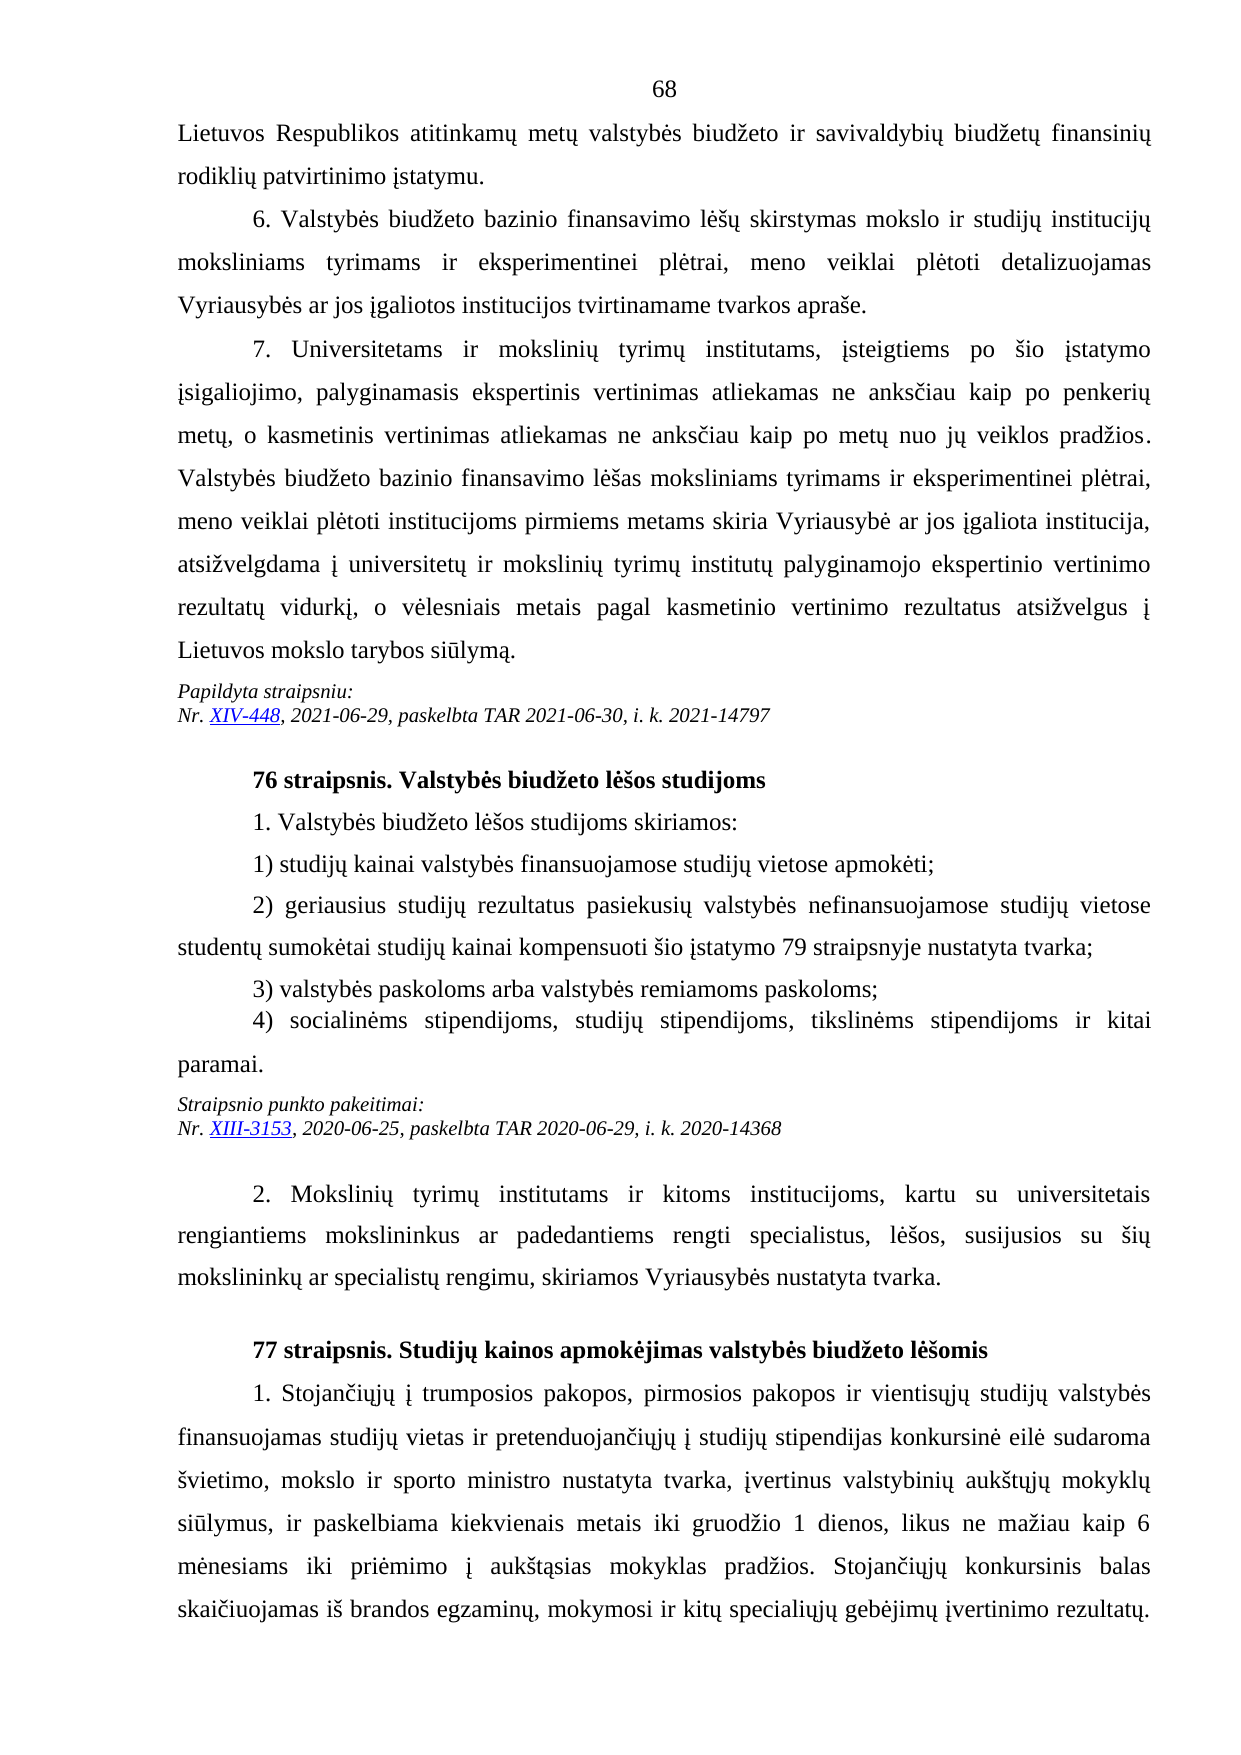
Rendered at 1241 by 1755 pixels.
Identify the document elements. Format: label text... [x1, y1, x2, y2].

text 1. Stojančiųjų į trumposios pakopos, pirmosios pakopos ir vientisųjų studijų valstybės finansuojamas studijų vietas ir pretenduojančiųjų į studijų stipendijas konkursinė eilė sudaroma švietimo, mokslo ir sporto ministro nustatyta tvarka, įvertinus valstybinių aukštųjų mokyklų siūlymus, ir paskelbiama kiekvienais metais iki gruodžio 1 dienos, likus ne mažiau kaip 6 mėnesiams iki priėmimo į aukštąsias mokyklas pradžios. Stojančiųjų konkursinis balas skaičiuojamas iš brandos egzaminų, mokymosi ir kitų specialiųjų gebėjimų įvertinimo rezultatų. [177, 1378, 1152, 1623]
text 4) socialinėms stipendijoms, studijų stipendijoms, tikslinėms stipendijoms ir kitai paramai. [177, 1006, 1152, 1077]
text 6. Valstybės biudžeto bazinio finansavimo lėšų skirstymas mokslo ir studijų institucijų moksliniams tyrimams ir eksperimentinei plėtrai, meno veiklai plėtoti detalizuojamas Vyriausybės ar jos įgaliotos institucijos tvirtinamame tvarkos apraše. [177, 204, 1152, 319]
text 1) studijų kainai valstybės finansuojamose studijų vietose apmokėti; [177, 839, 1152, 881]
text Nr. XIV-448, 2021-06-29, paskelbta TAR 2021-06-30, i. k. 2021-14797 [177, 703, 1152, 727]
text Lietuvos Respublikos atitinkamų metų valstybės biudžeto ir savivaldybių biudžetų finansinių rodiklių patvirtinimo įstatymu. [177, 118, 1152, 190]
text Straipsnio punkto pakeitimai: [177, 1092, 1152, 1116]
text 2. Mokslinių tyrimų institutams ir kitoms institucijoms, kartu su universitetais rengiantiems mokslininkus ar padedantiems rengti specialistus, lėšos, susijusios su šių mokslininkų ar specialistų rengimu, skiriamos Vyriausybės nustatyta tvarka. [177, 1169, 1152, 1294]
text Papildyta straipsniu: [177, 679, 1152, 703]
text 77 straipsnis. Studijų kainos apmokėjimas valstybės biudžeto lėšomis [177, 1335, 1152, 1364]
text 1. Valstybės biudžeto lėšos studijoms skiriamos: [177, 797, 1152, 839]
text 3) valstybės paskoloms arba valstybės remiamoms paskoloms; [177, 964, 1152, 1006]
text 76 straipsnis. Valstybės biudžeto lėšos studijoms [177, 756, 1152, 797]
text Nr. XIII-3153, 2020-06-25, paskelbta TAR 2020-06-29, i. k. 2020-14368 [177, 1116, 1152, 1140]
text 7. Universitetams ir mokslinių tyrimų institutams, įsteigtiems po šio įstatymo įsigaliojimo, palyginamasis ekspertinis vertinimas atliekamas ne anksčiau kaip po penkerių metų, o kasmetinis vertinimas atliekamas ne anksčiau kaip po metų nuo jų veiklos pradžios. Valstybės biudžeto bazinio finansavimo lėšas moksliniams tyrimams ir eksperimentinei plėtrai, meno veiklai plėtoti institucijoms pirmiems metams skiria Vyriausybė ar jos įgaliota institucija, atsižvelgdama į universitetų ir mokslinių tyrimų institutų palyginamojo ekspertinio vertinimo rezultatų vidurkį, o vėlesniais metais pagal kasmetinio vertinimo rezultatus atsižvelgus į Lietuvos mokslo tarybos siūlymą. [177, 334, 1152, 664]
text 2) geriausius studijų rezultatus pasiekusių valstybės nefinansuojamose studijų vietose studentų sumokėtai studijų kainai kompensuoti šio įstatymo 79 straipsnyje nustatyta tvarka; [177, 881, 1152, 964]
